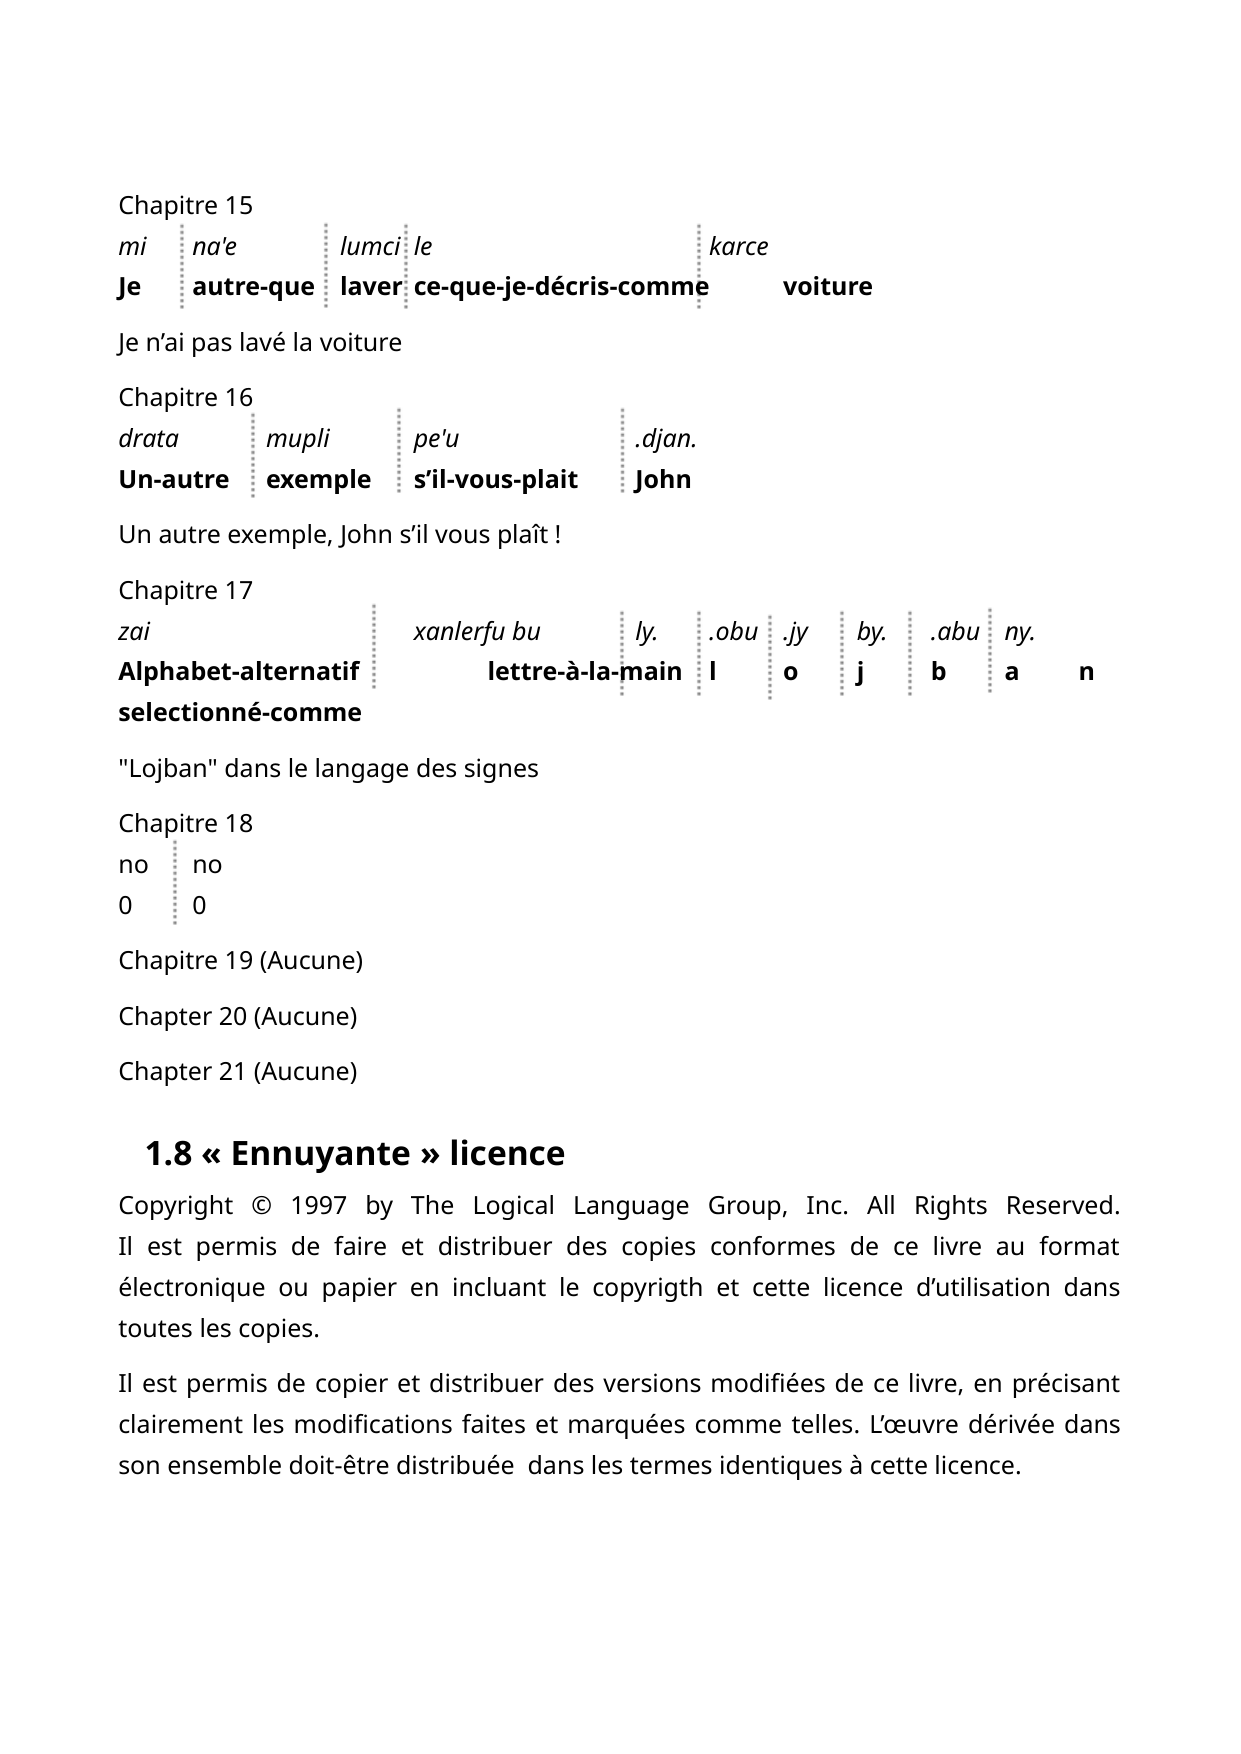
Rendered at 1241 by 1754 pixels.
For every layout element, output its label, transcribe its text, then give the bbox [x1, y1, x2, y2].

text Chapitre 16 drata mupli pe'u .djan. Un-autre exemple s’il-vous-plait John [118, 380, 1122, 400]
subtitle 1.8 « Ennuyante » licence [118, 1130, 1122, 1176]
text Chapitre 17 zai xanlerfu bu ly. .obu .jy by. .abu ny. Alphabet-alternatif lettre-à-la-main l o j b a n selectionné-comme [118, 572, 1122, 729]
picture [982, 600, 999, 699]
picture [174, 216, 192, 315]
text Copyright © 1997 by The Logical Language Group, Inc. All Rights Reserved. Il est permis de faire et distribuer des copies conformes de ce livre au format électronique ou papier en incluant le copyrigth et cette licence d’utilisation dans toutes les copies. [118, 1188, 1122, 1344]
picture [692, 216, 709, 315]
picture [318, 215, 335, 314]
text Chapter 20 (Aucune) [118, 998, 1122, 1032]
text "Lojban" dans le langage des signes [118, 750, 1122, 784]
picture [366, 596, 383, 695]
text Un autre exemple, John s’il vous plaît ! [118, 517, 1122, 551]
picture [615, 400, 632, 499]
picture [391, 400, 409, 499]
text Il est permis de copier et distribuer des versions modifiées de ce livre, en précisant clairement les modifications faites et marquées comme telles. L’œuvre dérivée dans son ensemble doit-être distribuée dans les termes identiques à cette licence. [118, 1366, 1122, 1482]
picture [167, 832, 185, 931]
text Chapitre 18 no no 0 0 [118, 806, 1122, 832]
picture [834, 603, 852, 702]
picture [902, 603, 920, 702]
picture [245, 406, 263, 504]
picture [691, 603, 709, 702]
text Chapter 21 (Aucune) [118, 1053, 1122, 1088]
picture [762, 607, 779, 706]
text Chapitre 15 mi na'e lumci le karce Je autre-que laver ce-que-je-décris-comme voiture [118, 187, 1122, 215]
text Chapitre 19 (Aucune) [118, 943, 1122, 977]
picture [398, 216, 416, 315]
picture [614, 603, 632, 702]
text Je n’ai pas lavé la voiture [118, 324, 1122, 358]
